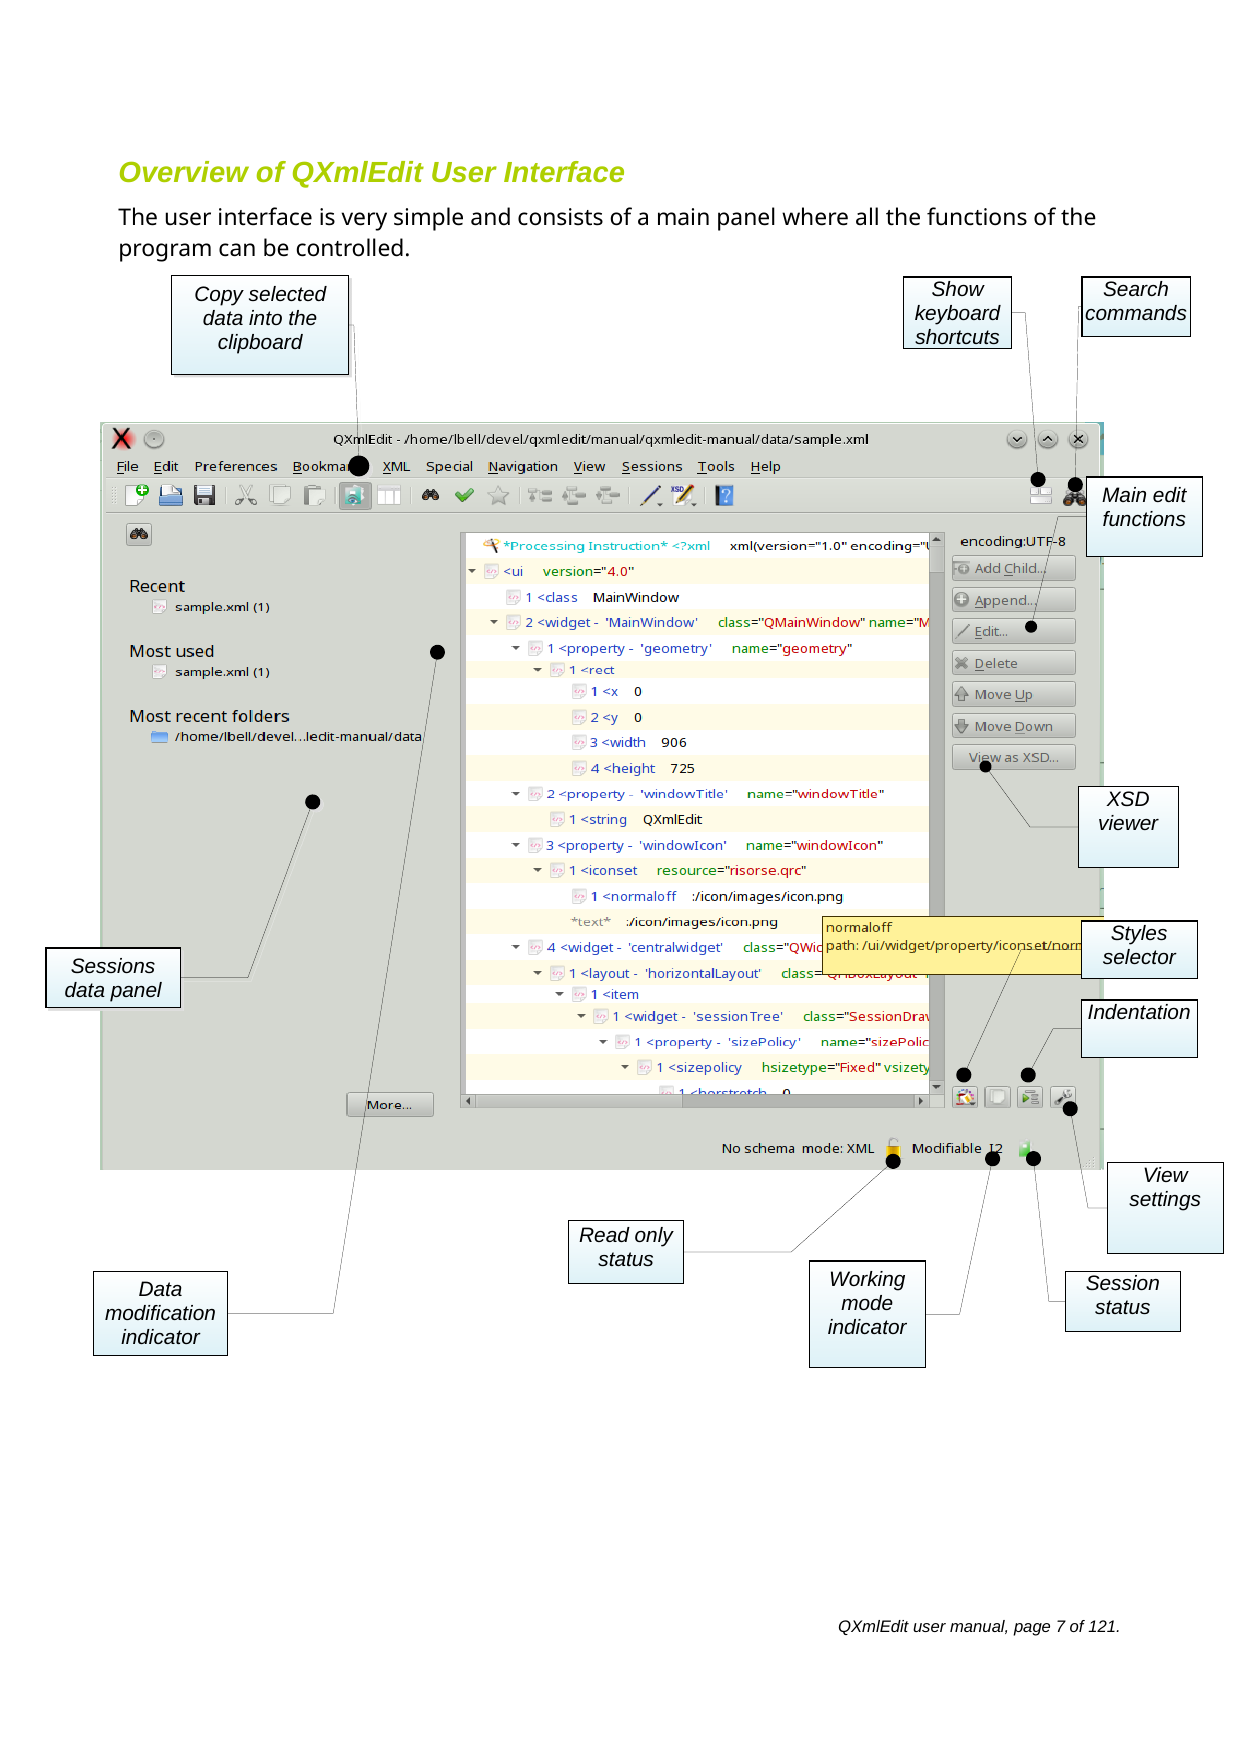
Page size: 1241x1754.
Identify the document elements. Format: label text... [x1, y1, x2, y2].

subtitle Overview of QXmlEdit User Interface [118, 155, 1122, 188]
text The user interface is very simple and consists of a main panel where all the functions of the program can be controlled. [118, 201, 1122, 263]
picture [100, 422, 1104, 1170]
